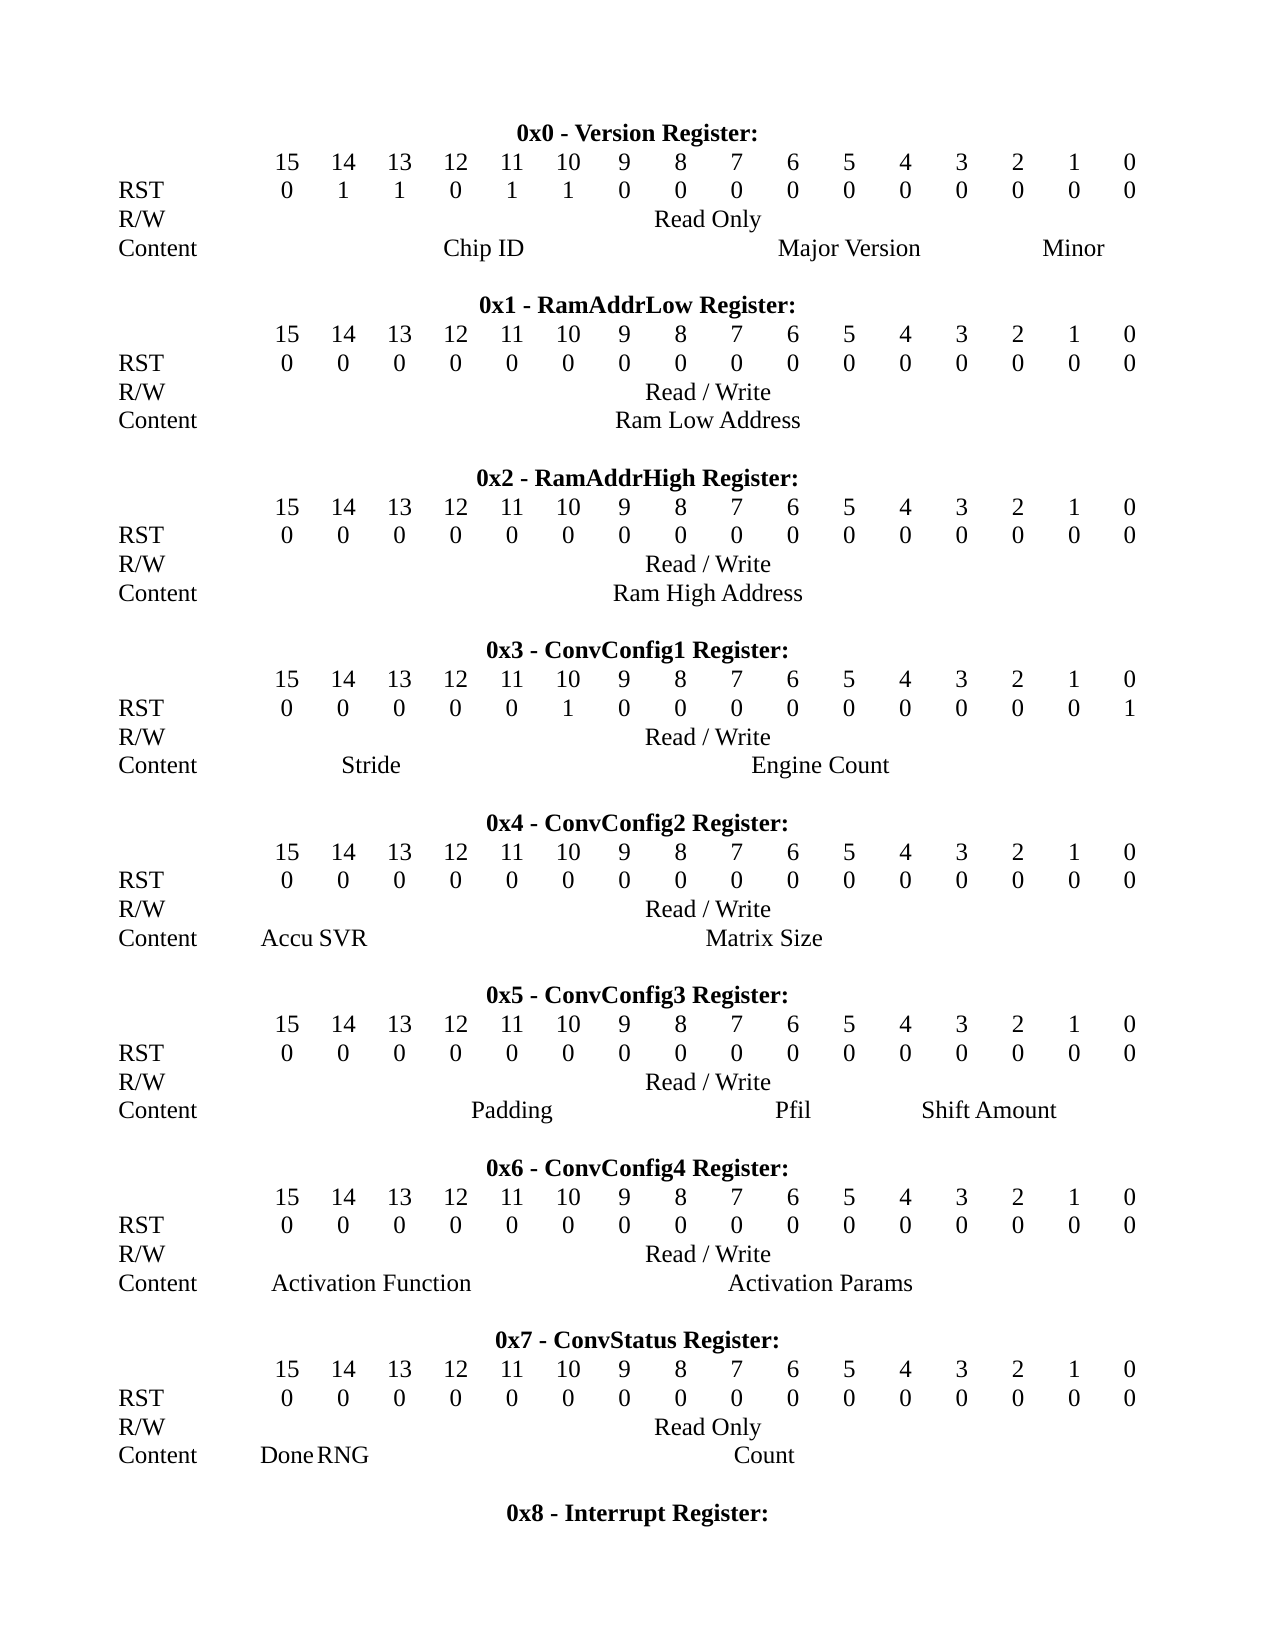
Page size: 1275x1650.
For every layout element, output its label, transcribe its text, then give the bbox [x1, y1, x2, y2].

table_cell 0 [877, 521, 933, 549]
table_header [118, 837, 259, 866]
table_cell 0 [259, 521, 315, 549]
table_header 8 [653, 1354, 708, 1383]
table_header 7 [709, 1354, 765, 1383]
table_header 4 [877, 319, 933, 348]
text 0x3 - ConvConfig1 Register: [118, 636, 1157, 664]
table_cell 0 [821, 1038, 877, 1067]
table_header 3 [933, 664, 989, 693]
table_cell 0 [1046, 693, 1102, 722]
table_header 12 [428, 837, 484, 866]
table_header 14 [315, 147, 371, 176]
table_cell 0 [315, 1383, 371, 1412]
table_cell Read / Write [259, 1239, 1157, 1268]
table_header 6 [765, 319, 821, 348]
table_header 12 [428, 492, 484, 521]
table_header [118, 147, 259, 176]
table_cell 0 [709, 521, 765, 549]
table_header [118, 664, 258, 693]
table_header 2 [990, 837, 1046, 866]
table_header 14 [315, 1182, 371, 1211]
table_header 15 [259, 492, 315, 521]
table_header 15 [259, 147, 315, 176]
table_header 2 [990, 1182, 1046, 1211]
table_header 7 [709, 1182, 765, 1211]
table_cell Chip ID [259, 233, 708, 262]
table_cell 0 [596, 866, 652, 894]
table_header [118, 1009, 259, 1038]
table_cell 0 [765, 521, 821, 549]
table_header 3 [934, 1009, 990, 1038]
table_cell Pfil [765, 1096, 821, 1124]
table_header 7 [709, 319, 765, 348]
table_header 13 [371, 147, 427, 176]
table_header 8 [653, 147, 708, 176]
table_header 15 [259, 1354, 315, 1383]
table_cell 0 [934, 1038, 990, 1067]
table_cell 0 [1046, 521, 1102, 549]
table_header 7 [709, 1009, 765, 1038]
table_header 4 [877, 1009, 933, 1038]
table_cell 0 [765, 693, 821, 722]
table_header 12 [428, 1354, 484, 1383]
table_cell 0 [1046, 1038, 1102, 1067]
table_cell Engine Count [484, 751, 1157, 779]
table_cell 0 [315, 1038, 371, 1067]
table_cell RST [118, 176, 259, 204]
table_cell 0 [765, 1211, 821, 1239]
table_cell 0 [709, 1211, 765, 1239]
table_cell 0 [259, 1211, 315, 1239]
table_header 2 [990, 319, 1046, 348]
table_header 1 [1046, 147, 1102, 176]
table_header 9 [596, 837, 652, 866]
table_header 5 [821, 1354, 877, 1383]
text 0x2 - RamAddrHigh Register: [118, 463, 1157, 492]
table_cell 0 [315, 348, 371, 377]
table_cell 0 [990, 1038, 1046, 1067]
table_header 1 [1046, 1354, 1102, 1383]
table_cell 0 [709, 866, 765, 894]
table_header 2 [990, 1354, 1046, 1383]
table_cell R/W [118, 722, 258, 751]
table_header 14 [315, 1009, 371, 1038]
table_cell 0 [371, 348, 427, 377]
table_cell 1 [540, 176, 596, 204]
table_header 7 [709, 147, 765, 176]
table_cell 0 [653, 521, 708, 549]
table_cell 0 [1046, 176, 1102, 204]
table_header 12 [428, 319, 484, 348]
table_header 5 [821, 837, 877, 866]
table_header 6 [765, 837, 821, 866]
table_cell 0 [821, 693, 877, 722]
table_cell 0 [540, 1038, 596, 1067]
table_cell R/W [118, 377, 259, 406]
table_cell Shift Amount [821, 1096, 1157, 1124]
table_header [118, 1354, 259, 1383]
table_header 9 [596, 319, 652, 348]
table_header 1 [1046, 319, 1102, 348]
table_header 1 [1046, 1182, 1102, 1211]
table_header 3 [934, 319, 990, 348]
table_cell 0 [371, 693, 427, 722]
table_cell 0 [484, 1211, 540, 1239]
table_cell R/W [118, 894, 259, 923]
table_cell 0 [596, 1211, 652, 1239]
table_header 0 [1102, 1009, 1157, 1038]
table_cell R/W [118, 204, 259, 233]
table_cell Activation Function [259, 1268, 484, 1297]
table_cell Read / Write [259, 377, 1157, 406]
table_cell 0 [540, 866, 596, 894]
table_cell Content [118, 233, 259, 262]
table_cell Accu [259, 923, 315, 952]
table_cell 0 [990, 176, 1046, 204]
table_header 3 [934, 837, 990, 866]
table_header 5 [821, 147, 877, 176]
text 0x6 - ConvConfig4 Register: [118, 1153, 1157, 1182]
table_cell SVR [315, 923, 371, 952]
table_cell 0 [934, 521, 990, 549]
table_header 0 [1102, 1354, 1157, 1383]
table_cell 0 [821, 521, 877, 549]
table_header 11 [484, 147, 540, 176]
table_cell 0 [821, 1383, 877, 1412]
table_cell R/W [118, 1239, 259, 1268]
table_header 15 [259, 1182, 315, 1211]
table_cell Done [259, 1441, 315, 1469]
table_cell 1 [371, 176, 427, 204]
table_header 0 [1102, 1182, 1157, 1211]
table_cell 0 [653, 1383, 708, 1412]
table_cell Read Only [259, 1412, 1157, 1441]
table_cell 0 [821, 176, 877, 204]
table_header 14 [315, 837, 371, 866]
table_cell 0 [484, 866, 540, 894]
table_header 11 [484, 1182, 540, 1211]
table_cell RST [118, 1383, 259, 1412]
table_header 11 [484, 664, 540, 693]
table_cell 0 [821, 1211, 877, 1239]
table_cell 0 [540, 1211, 596, 1239]
table_header 13 [371, 1354, 427, 1383]
table_header 15 [259, 664, 315, 693]
table_cell 0 [934, 1383, 990, 1412]
table_cell 0 [259, 348, 315, 377]
table_cell 0 [315, 521, 371, 549]
table_cell Count [371, 1441, 1157, 1469]
table_cell 0 [877, 1383, 933, 1412]
table_header 10 [540, 1009, 596, 1038]
table_header 6 [765, 664, 821, 693]
table_header 4 [877, 147, 933, 176]
table_cell R/W [118, 1412, 259, 1441]
table_cell 0 [259, 176, 315, 204]
table_header 10 [540, 837, 596, 866]
table_header 13 [371, 837, 427, 866]
table_cell 0 [1102, 348, 1157, 377]
table_header 0 [1102, 492, 1157, 521]
table_header 1 [1046, 492, 1102, 521]
table_cell 0 [428, 521, 484, 549]
table_cell 0 [315, 693, 371, 722]
table_cell 0 [371, 1038, 427, 1067]
table_header 5 [821, 492, 877, 521]
table_cell 0 [934, 176, 990, 204]
table_cell 0 [653, 866, 708, 894]
table_cell Content [118, 406, 259, 434]
table_header 2 [990, 492, 1046, 521]
table_header 11 [484, 492, 540, 521]
table_cell 0 [596, 693, 652, 722]
table_cell Read Only [259, 204, 1157, 233]
table_cell RST [118, 693, 258, 722]
table_header 14 [315, 492, 371, 521]
table_cell 0 [877, 1211, 933, 1239]
table_header 10 [540, 492, 596, 521]
table_cell 0 [484, 1038, 540, 1067]
table_header 7 [709, 837, 765, 866]
table_cell 0 [540, 348, 596, 377]
table_header 8 [653, 1182, 708, 1211]
table_header 14 [315, 319, 371, 348]
table_cell 0 [765, 1383, 821, 1412]
table_header 11 [484, 837, 540, 866]
table_cell 0 [596, 176, 652, 204]
table_header 6 [765, 492, 821, 521]
table_cell 0 [1102, 1038, 1157, 1067]
table_cell 0 [821, 866, 877, 894]
table_cell 0 [877, 176, 933, 204]
table_header 13 [371, 664, 427, 693]
table_header 15 [259, 1009, 315, 1038]
table_cell 0 [428, 1383, 484, 1412]
table_cell Content [118, 1441, 259, 1469]
table_cell 0 [371, 521, 427, 549]
table_header [118, 492, 259, 521]
table_cell 0 [1046, 866, 1102, 894]
table_header 10 [540, 664, 596, 693]
table_cell 0 [765, 176, 821, 204]
table_header 5 [821, 664, 877, 693]
table_header 11 [484, 1009, 540, 1038]
table_cell Read / Write [259, 549, 1157, 578]
table_header 3 [934, 1182, 990, 1211]
table_header 2 [990, 1009, 1046, 1038]
table_cell RST [118, 1211, 259, 1239]
table_header 12 [428, 147, 484, 176]
table_header 12 [428, 1182, 484, 1211]
table_cell 0 [709, 693, 764, 722]
table_header 9 [596, 1354, 652, 1383]
table_cell Ram Low Address [259, 406, 1157, 434]
table_cell 0 [484, 521, 540, 549]
table_header 4 [877, 837, 933, 866]
table_cell 0 [540, 521, 596, 549]
table_cell 0 [484, 348, 540, 377]
table_cell 1 [540, 693, 596, 722]
table_header 4 [877, 1354, 933, 1383]
table_header 7 [709, 664, 764, 693]
table_header 3 [934, 492, 990, 521]
table_cell 0 [1102, 521, 1157, 549]
text 0x0 - Version Register: [118, 118, 1157, 147]
table_cell 0 [990, 1211, 1046, 1239]
table_cell 0 [1046, 1383, 1102, 1412]
table_cell 0 [652, 693, 708, 722]
table_header 8 [653, 1009, 708, 1038]
table_cell 0 [428, 176, 484, 204]
table_cell 0 [765, 1038, 821, 1067]
table_header [118, 319, 259, 348]
table_cell 0 [990, 521, 1046, 549]
table_header 8 [653, 319, 708, 348]
table_header 15 [259, 319, 315, 348]
table_cell 0 [765, 348, 821, 377]
table_header 11 [484, 1354, 540, 1383]
table_header 8 [652, 664, 708, 693]
table_cell 0 [990, 866, 1046, 894]
table_header 14 [315, 664, 371, 693]
table_cell 0 [877, 693, 933, 722]
table_header 10 [540, 1354, 596, 1383]
table_header 7 [709, 492, 765, 521]
table_cell 0 [709, 176, 765, 204]
table_cell 0 [371, 1383, 427, 1412]
table_cell 0 [259, 1038, 315, 1067]
table_cell 0 [484, 693, 540, 722]
table_header 13 [371, 319, 427, 348]
text 0x1 - RamAddrLow Register: [118, 291, 1157, 319]
table_cell 1 [484, 176, 540, 204]
text 0x5 - ConvConfig3 Register: [118, 981, 1157, 1009]
table_cell 0 [484, 1383, 540, 1412]
table_cell 0 [1102, 866, 1157, 894]
table_cell Activation Params [484, 1268, 1157, 1297]
table_header 1 [1046, 837, 1102, 866]
table_header 4 [877, 664, 933, 693]
table_cell 0 [709, 1383, 765, 1412]
table_cell Stride [259, 751, 483, 779]
table_cell 0 [1102, 1383, 1157, 1412]
table_cell 0 [934, 348, 990, 377]
table_cell 0 [709, 348, 765, 377]
table_cell Ram High Address [259, 578, 1157, 607]
table_cell 0 [877, 348, 933, 377]
table_cell Read / Write [259, 894, 1157, 923]
table_header 0 [1102, 837, 1157, 866]
table_cell Content [118, 1268, 259, 1297]
table_header 9 [596, 492, 652, 521]
table_cell Minor [990, 233, 1157, 262]
table_header 4 [877, 492, 933, 521]
table_header 12 [428, 1009, 484, 1038]
text 0x7 - ConvStatus Register: [118, 1326, 1157, 1354]
table_header [118, 1182, 259, 1211]
table_header 10 [540, 1182, 596, 1211]
table_header 9 [596, 1009, 652, 1038]
table_cell 0 [428, 348, 484, 377]
table_header 13 [371, 1182, 427, 1211]
table_cell 0 [990, 1383, 1046, 1412]
table_cell 0 [596, 1038, 652, 1067]
table_cell 0 [428, 1038, 484, 1067]
table_cell 0 [596, 521, 652, 549]
table_cell 0 [259, 693, 315, 722]
table_cell 0 [653, 1038, 708, 1067]
table_header 2 [990, 147, 1046, 176]
table_cell 0 [934, 866, 990, 894]
table_header 15 [259, 837, 315, 866]
table_cell 1 [1102, 693, 1157, 722]
table_cell 0 [709, 1038, 765, 1067]
table_header 12 [427, 664, 483, 693]
table_header 6 [765, 1009, 821, 1038]
table_header 10 [540, 147, 596, 176]
table_cell RST [118, 521, 259, 549]
table_header 9 [596, 1182, 652, 1211]
table_cell 0 [653, 1211, 708, 1239]
table_cell 0 [653, 348, 708, 377]
table_cell 0 [877, 1038, 933, 1067]
table_cell 0 [596, 348, 652, 377]
table_header 5 [821, 1009, 877, 1038]
table_cell 0 [315, 866, 371, 894]
table_cell Major Version [709, 233, 990, 262]
table_header 6 [765, 1182, 821, 1211]
table_cell RST [118, 866, 259, 894]
table_cell RST [118, 348, 259, 377]
table_cell 0 [371, 866, 427, 894]
table_cell R/W [118, 1067, 259, 1096]
table_header 14 [315, 1354, 371, 1383]
table_header 3 [934, 1354, 990, 1383]
table_header 8 [653, 492, 708, 521]
table_cell Content [118, 1096, 259, 1124]
table_header 13 [371, 492, 427, 521]
table_header 6 [765, 1354, 821, 1383]
table_header 0 [1102, 147, 1157, 176]
table_header 5 [821, 1182, 877, 1211]
table_header 1 [1046, 1009, 1102, 1038]
table_header 6 [765, 147, 821, 176]
table_header 0 [1102, 664, 1157, 693]
table_cell RNG [315, 1441, 371, 1469]
table_header 2 [990, 664, 1046, 693]
table_cell Read / Write [259, 1067, 1157, 1096]
table_cell Matrix Size [371, 923, 1157, 952]
table_cell 0 [427, 693, 483, 722]
table_cell 0 [1046, 348, 1102, 377]
table_header 10 [540, 319, 596, 348]
table_header 5 [821, 319, 877, 348]
table_header 9 [596, 664, 652, 693]
text 0x8 - Interrupt Register: [118, 1498, 1157, 1527]
table_header 8 [653, 837, 708, 866]
table_header 0 [1102, 319, 1157, 348]
table_cell 0 [934, 1211, 990, 1239]
table_cell 0 [821, 348, 877, 377]
table_header 13 [371, 1009, 427, 1038]
table_cell Read / Write [259, 722, 1157, 751]
table_header 3 [934, 147, 990, 176]
table_cell 1 [315, 176, 371, 204]
table_cell 0 [596, 1383, 652, 1412]
table_cell Content [118, 578, 259, 607]
table_cell Content [118, 751, 258, 779]
table_cell 0 [653, 176, 708, 204]
table_cell 0 [315, 1211, 371, 1239]
table_cell 0 [990, 693, 1046, 722]
table_cell 0 [259, 1383, 315, 1412]
table_header 4 [877, 1182, 933, 1211]
table_cell R/W [118, 549, 259, 578]
table_cell Content [118, 923, 259, 952]
table_cell 0 [765, 866, 821, 894]
table_cell 0 [259, 866, 315, 894]
table_cell 0 [428, 1211, 484, 1239]
table_cell RST [118, 1038, 259, 1067]
table_header 1 [1046, 664, 1102, 693]
table_header 11 [484, 319, 540, 348]
table_cell 0 [1046, 1211, 1102, 1239]
table_cell 0 [877, 866, 933, 894]
table_header 9 [596, 147, 652, 176]
table_cell Padding [259, 1096, 765, 1124]
table_cell 0 [1102, 176, 1157, 204]
text 0x4 - ConvConfig2 Register: [118, 808, 1157, 837]
table_cell 0 [1102, 1211, 1157, 1239]
table_cell 0 [990, 348, 1046, 377]
table_cell 0 [540, 1383, 596, 1412]
table_cell 0 [933, 693, 989, 722]
table_cell 0 [371, 1211, 427, 1239]
table_cell 0 [428, 866, 484, 894]
